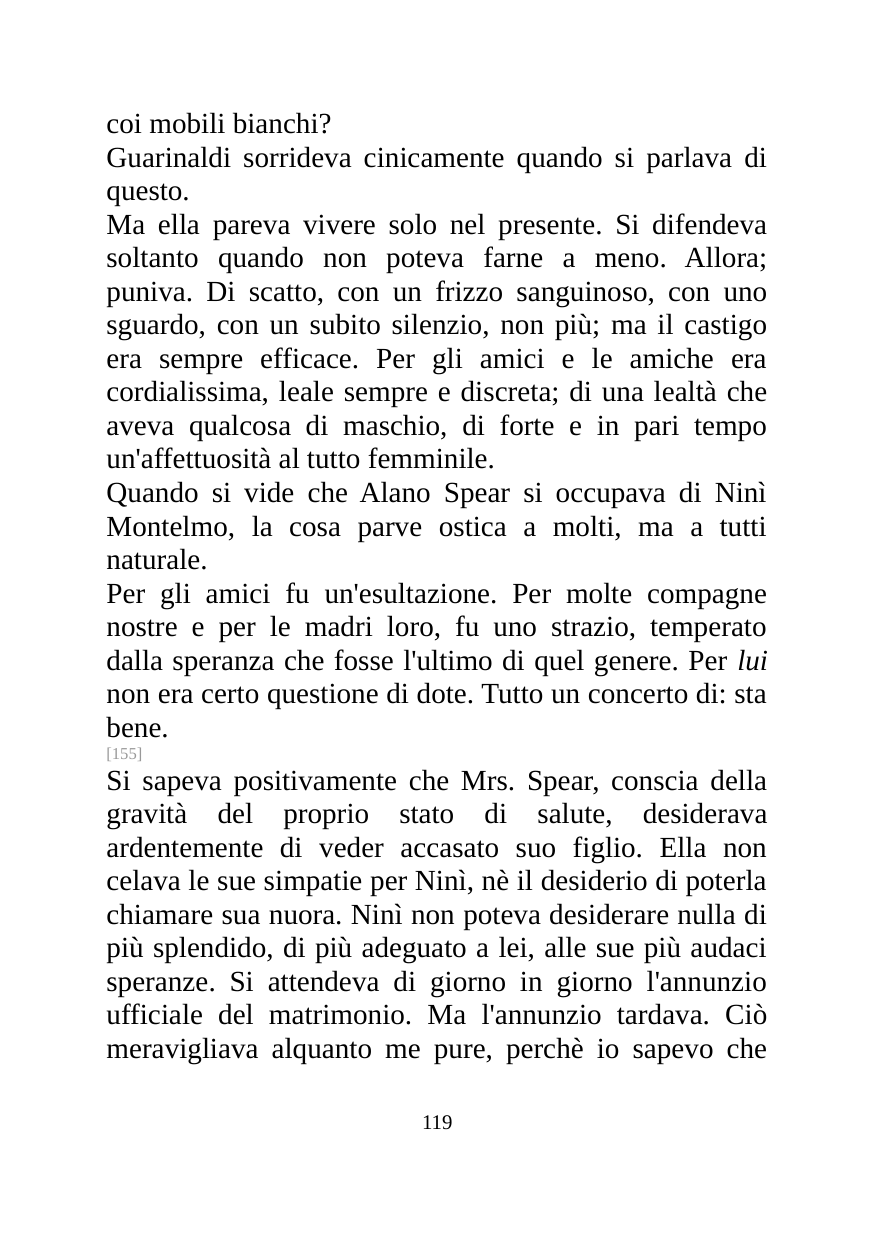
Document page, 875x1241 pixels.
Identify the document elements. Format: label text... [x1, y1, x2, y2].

text Si sapeva positivamente che Mrs. Spear, conscia della gravità del proprio stato di salute, desiderava ardentemente di veder accasato suo figlio. Ella non celava le sue simpatie per Ninì, nè il desiderio di poterla chiamare sua nuora. Ninì non poteva desiderare nulla di più splendido, di più adeguato a lei, alle sue più audaci speranze. Si attendeva di giorno in giorno l'annunzio ufficiale del matrimonio. Ma l'annunzio tardava. Ciò meravigliava alquanto me pure, perchè io sapevo che [106, 763, 768, 1064]
text Quando si vide che Alano Spear si occupava di Ninì Montelmo, la cosa parve ostica a molti, ma a tutti naturale. [106, 475, 768, 576]
text Per gli amici fu un'esultazione. Per molte compagne nostre e per le madri loro, fu uno strazio, temperato dalla speranza che fosse l'ultimo di quel genere. Per lui non era certo questione di dote. Tutto un concerto di: sta bene. [106, 576, 768, 743]
text Ma ella pareva vivere solo nel presente. Si difendeva soltanto quando non poteva farne a meno. Allora; puniva. Di scatto, con un frizzo sanguinoso, con uno sguardo, con un subito silenzio, non più; ma il castigo era sempre efficace. Per gli amici e le amiche era cordialissima, leale sempre e discreta; di una lealtà che aveva qualcosa di maschio, di forte e in pari tempo un'affettuosità al tutto femminile. [106, 207, 768, 475]
text coi mobili bianchi? [106, 106, 768, 140]
text Guarinaldi sorrideva cinicamente quando si parlava di questo. [106, 140, 768, 207]
text [155] [106, 743, 768, 763]
